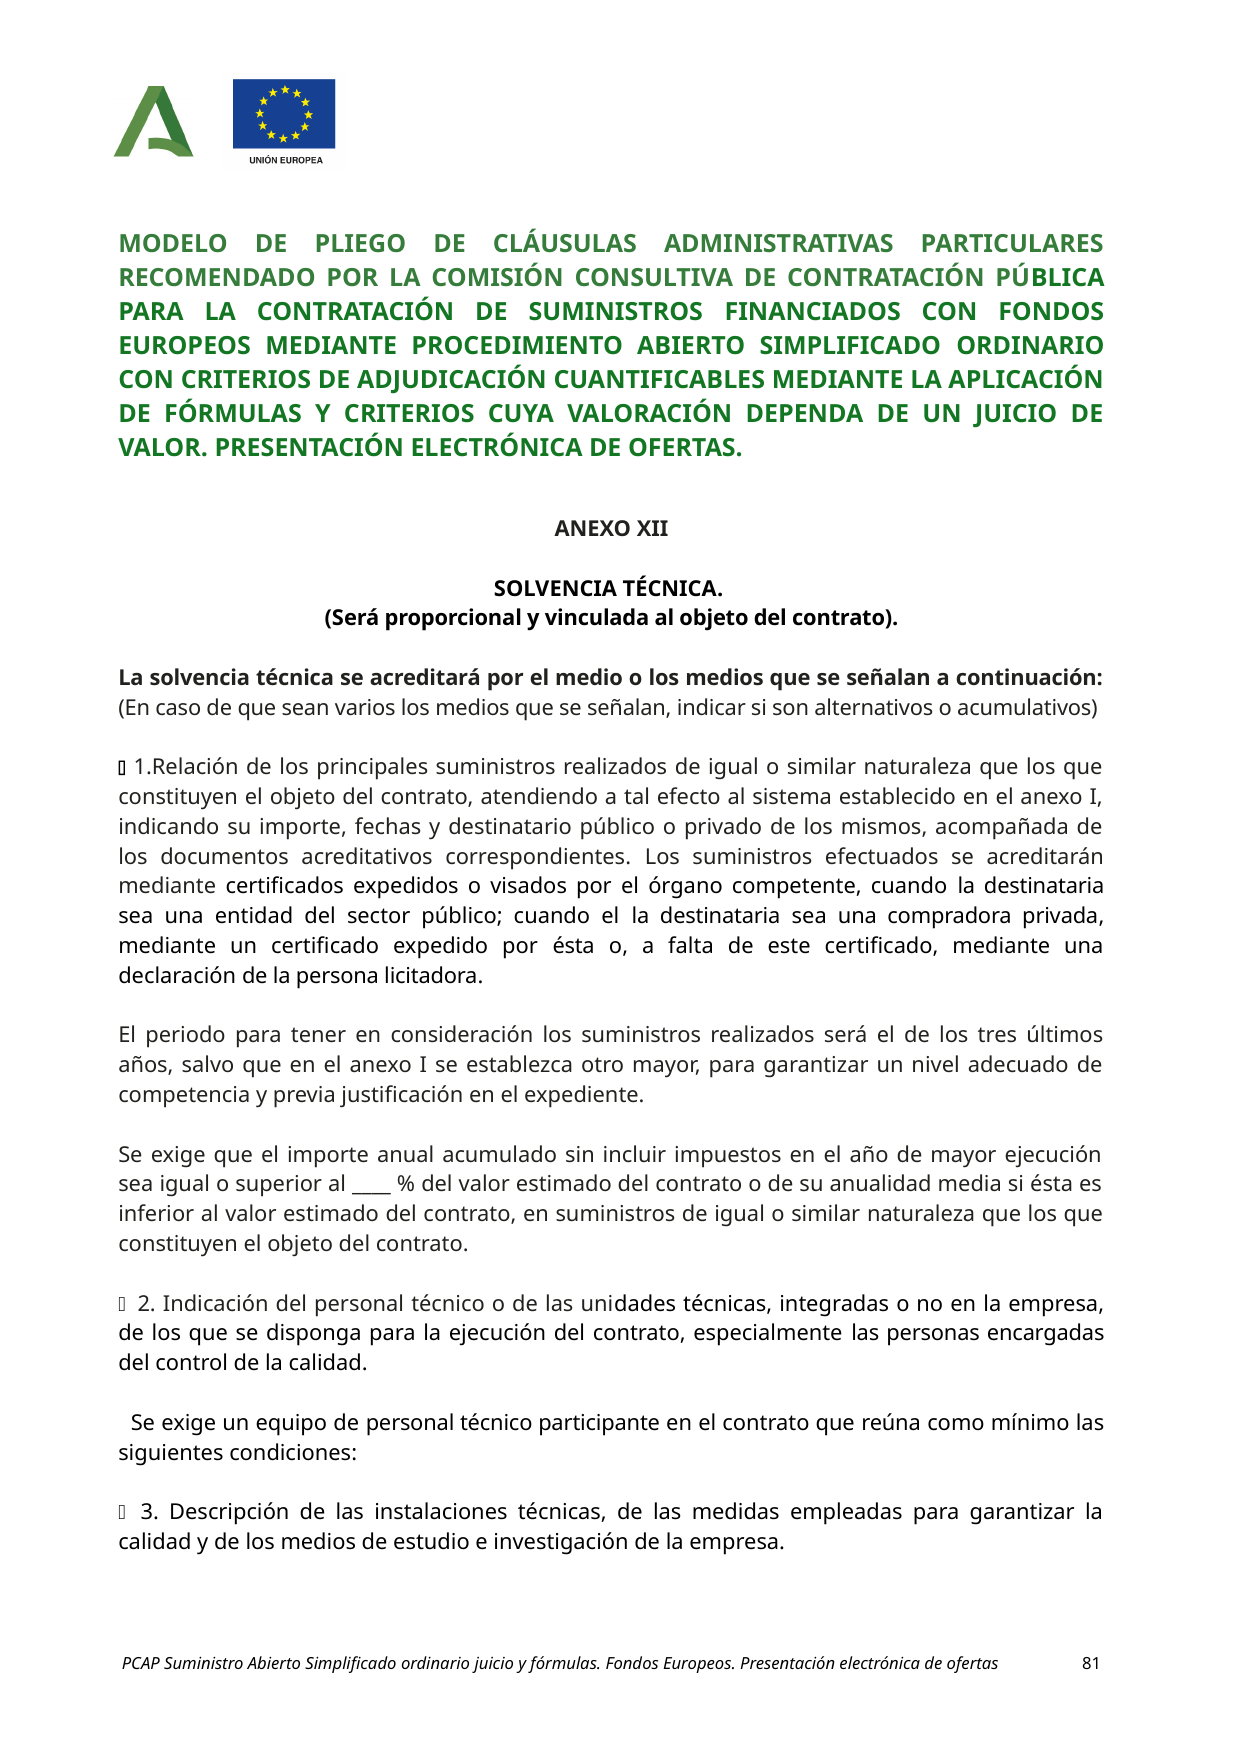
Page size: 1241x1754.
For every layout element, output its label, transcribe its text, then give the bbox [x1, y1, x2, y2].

text Se exige un equipo de personal técnico participante en el contrato que reúna como mínimo las siguientes condiciones: [118, 1407, 1104, 1466]
text La solvencia técnica se acreditará por el medio o los medios que se señalan a continuación: (En caso de que sean varios los medios que se señalan, indicar si son alternativos o acumulativos) [118, 662, 1104, 721]
text Se exige que el importe anual acumulado sin incluir impuestos en el año de mayor ejecución sea igual o superior al ____ % del valor estimado del contrato o de su anualidad media si ésta es inferior al valor estimado del contrato, en suministros de igual o similar naturaleza que los que constituyen el objeto del contrato. [118, 1138, 1104, 1258]
text  3. Descripción de las instalaciones técnicas, de las medidas empleadas para garantizar la calidad y de los medios de estudio e investigación de la empresa. [118, 1496, 1104, 1556]
text ANEXO XII [118, 513, 1104, 543]
picture [109, 81, 198, 161]
picture [221, 73, 347, 171]
text  1.Relación de los principales suministros realizados de igual o similar naturaleza que los que constituyen el objeto del contrato, atendiendo a tal efecto al sistema establecido en el anexo I, indicando su importe, fechas y destinatario público o privado de los mismos, acompañada de los documentos acreditativos correspondientes. Los suministros efectuados se acreditarán mediante certificados expedidos o visados por el órgano competente, cuando la destinataria sea una entidad del sector público; cuando el la destinataria sea una compradora privada, mediante un certificado expedido por ésta o, a falta de este certificado, mediante una declaración de la persona licitadora. [118, 751, 1104, 989]
text (Será proporcional y vinculada al objeto del contrato). [118, 602, 1104, 632]
text SOLVENCIA TÉCNICA. [118, 572, 1104, 602]
text  2. Indicación del personal técnico o de las unidades técnicas, integradas o no en la empresa, de los que se disponga para la ejecución del contrato, especialmente las personas encargadas del control de la calidad. [118, 1287, 1104, 1377]
text El periodo para tener en consideración los suministros realizados será el de los tres últimos años, salvo que en el anexo I se establezca otro mayor, para garantizar un nivel adecuado de competencia y previa justificación en el expediente. [118, 1019, 1104, 1109]
subtitle MODELO DE PLIEGO DE CLÁUSULAS ADMINISTRATIVAS PARTICULARES RECOMENDADO POR LA COMISIÓN CONSULTIVA DE CONTRATACIÓN PÚBLICA PARA LA CONTRATACIÓN DE SUMINISTROS FINANCIADOS CON FONDOS EUROPEOS MEDIANTE PROCEDIMIENTO ABIERTO SIMPLIFICADO ORDINARIO CON CRITERIOS DE ADJUDICACIÓN CUANTIFICABLES MEDIANTE LA APLICACIÓN DE FÓRMULAS Y CRITERIOS CUYA VALORACIÓN DEPENDA DE UN JUICIO DE VALOR. PRESENTACIÓN ELECTRÓNICA DE OFERTAS. [118, 225, 1104, 464]
